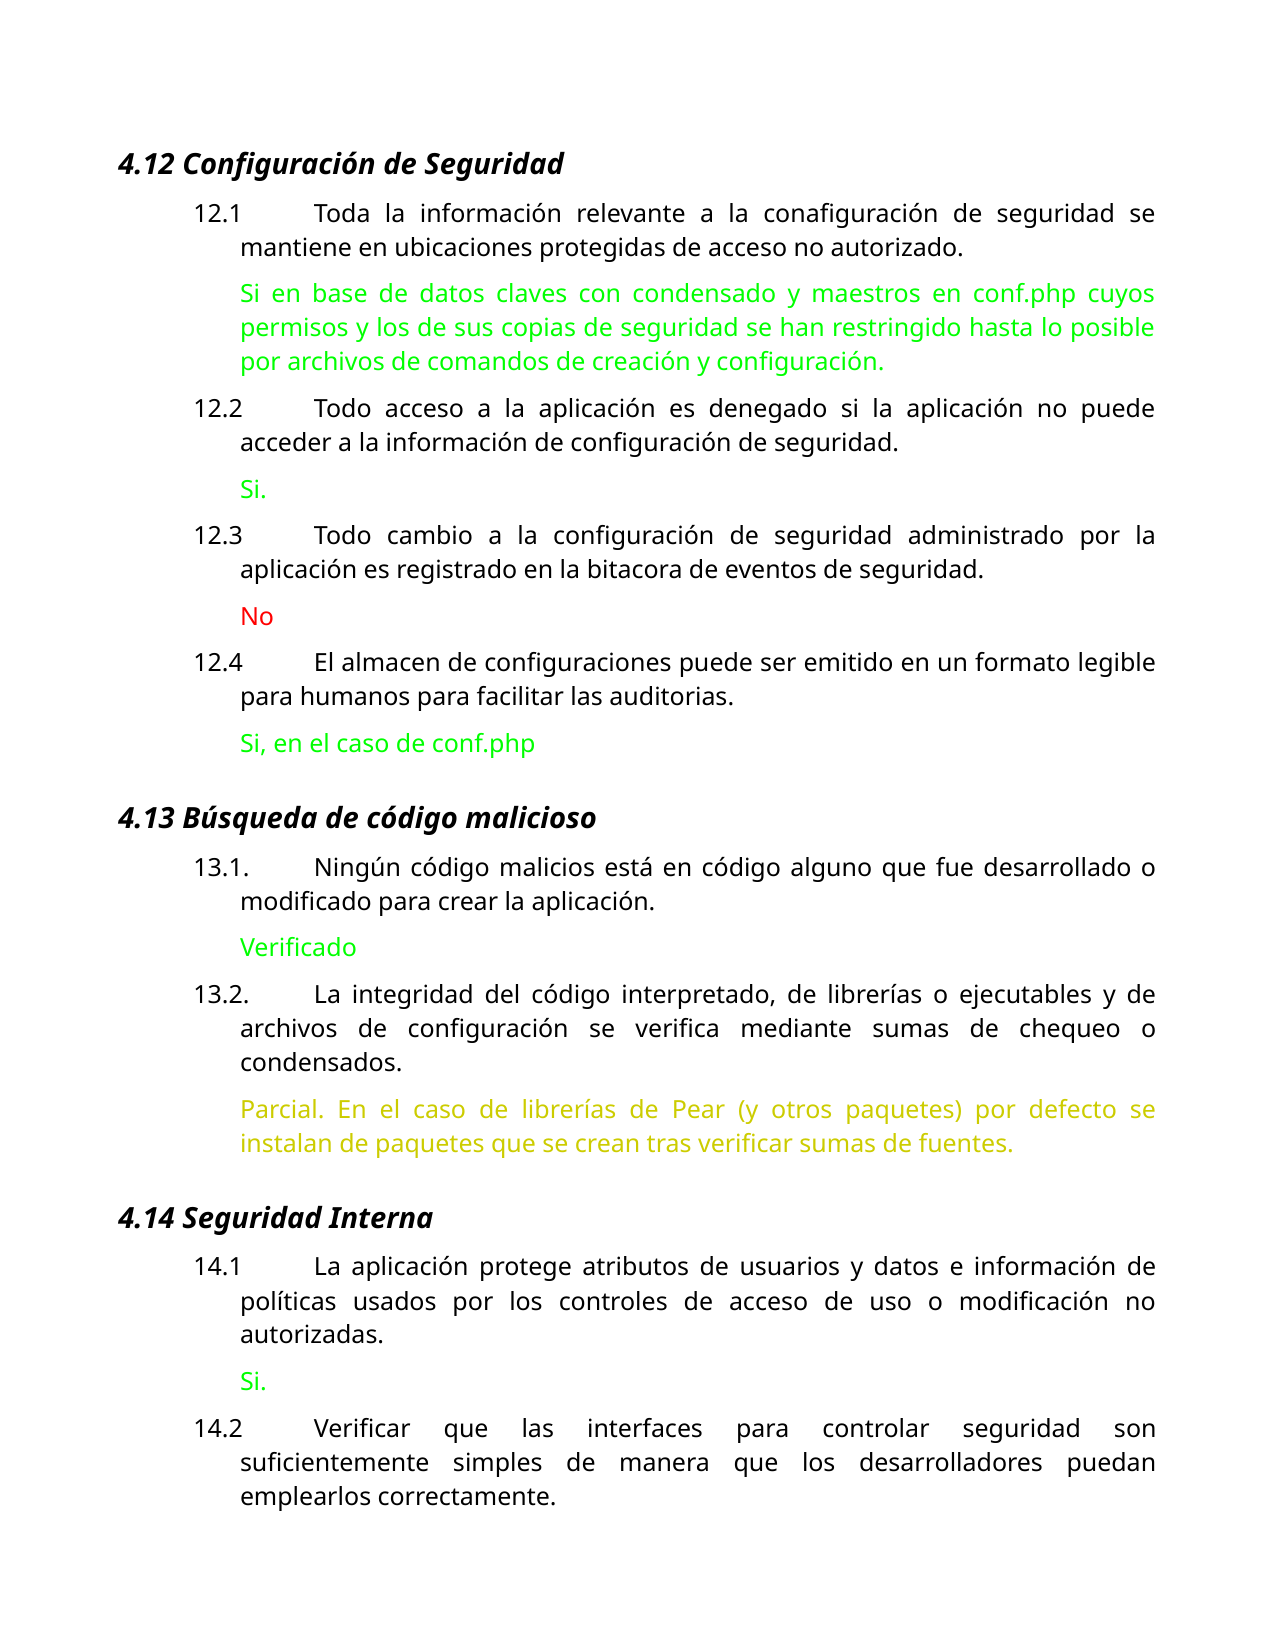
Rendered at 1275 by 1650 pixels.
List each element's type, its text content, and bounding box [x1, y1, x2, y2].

list Verificar que las interfaces para controlar seguridad son suficientemente simples de manera que los desarrolladores puedan emplearlos correctamente. [193, 1410, 1157, 1512]
list Toda la información relevante a la conafiguración de seguridad se mantiene en ubicaciones protegidas de acceso no autorizado. [193, 195, 1157, 263]
subtitle 4.13 Búsqueda de código malicioso [118, 797, 1157, 837]
list Todo cambio a la configuración de seguridad administrado por la aplicación es registrado en la bitacora de eventos de seguridad. [193, 518, 1157, 586]
list Todo acceso a la aplicación es denegado si la aplicación no puede acceder a la información de configuración de seguridad. [193, 391, 1157, 459]
list La integridad del código interpretado, de librerías o ejecutables y de archivos de configuración se verifica mediante sumas de chequeo o condensados. [193, 977, 1157, 1079]
list Si en base de datos claves con condensado y maestros en conf.php cuyos permisos y los de sus copias de seguridad se han restringido hasta lo posible por archivos de comandos de creación y configuración. [193, 276, 1157, 378]
list Si, en el caso de conf.php [193, 726, 1157, 760]
list La aplicación protege atributos de usuarios y datos e información de políticas usados por los controles de acceso de uso o modificación no autorizadas. [193, 1249, 1157, 1351]
list Ningún código malicios está en código alguno que fue desarrollado o modificado para crear la aplicación. [193, 849, 1157, 917]
subtitle 4.14 Seguridad Interna [118, 1197, 1157, 1237]
list Si. [193, 1364, 1157, 1398]
list Verificado [193, 930, 1157, 964]
subtitle 4.12 Configuración de Seguridad [118, 143, 1157, 183]
list El almacen de configuraciones puede ser emitido en un formato legible para humanos para facilitar las auditorias. [193, 645, 1157, 713]
list No [193, 598, 1157, 632]
list Parcial. En el caso de librerías de Pear (y otros paquetes) por defecto se instalan de paquetes que se crean tras verificar sumas de fuentes. [193, 1091, 1157, 1159]
list Si. [193, 471, 1157, 505]
